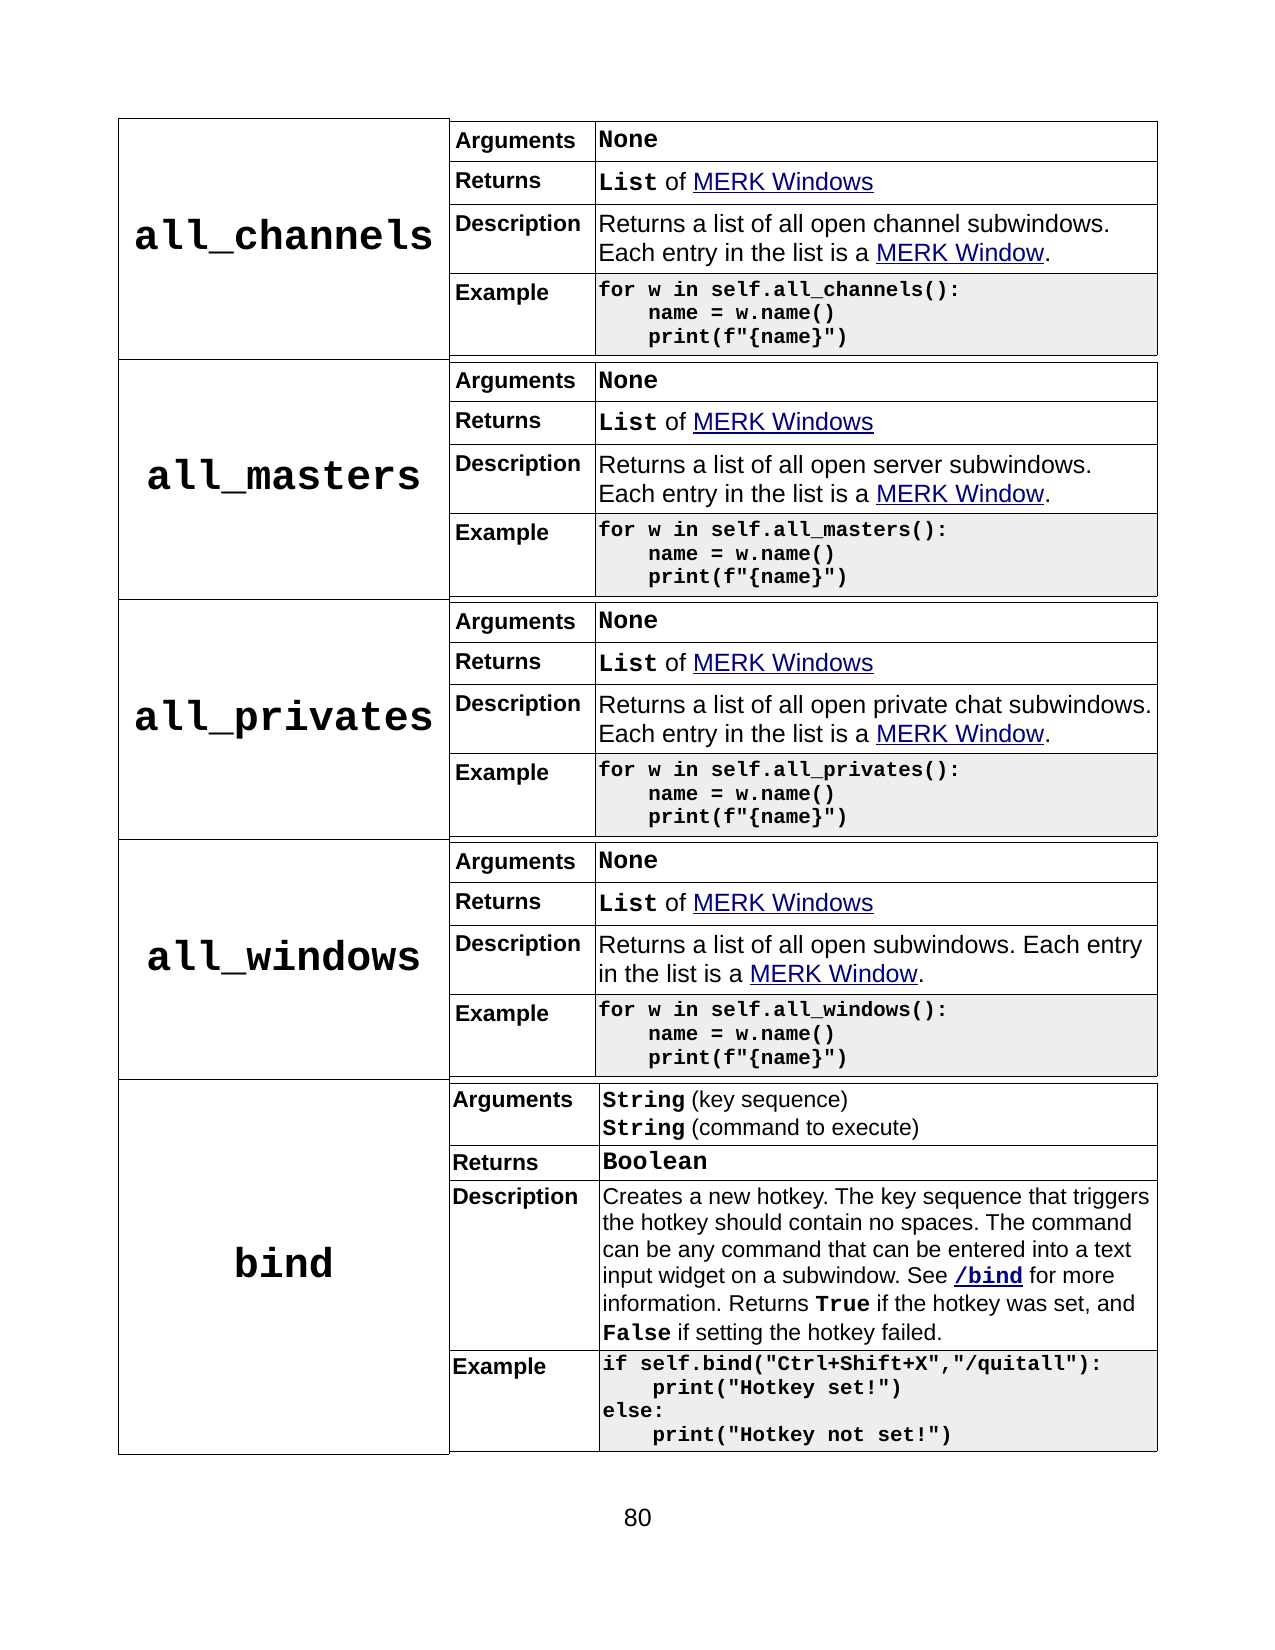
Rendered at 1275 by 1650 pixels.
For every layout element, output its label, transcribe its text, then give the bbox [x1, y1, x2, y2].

table_cell Returns [450, 1146, 599, 1180]
table_cell Example [450, 274, 595, 355]
table_cell all_windows [119, 840, 449, 1079]
table_header None [596, 603, 1157, 642]
table_cell Returns [450, 162, 595, 204]
table_cell List of MERK Windows [596, 883, 1157, 924]
table_cell Returns [450, 402, 595, 444]
table_header None [596, 363, 1157, 401]
table_header String (key sequence) String (command to execute) [600, 1084, 1157, 1145]
table_header Arguments [450, 363, 595, 401]
table_cell Description [450, 685, 595, 753]
table_header None [596, 843, 1157, 882]
table_cell List of MERK Windows [596, 162, 1157, 204]
table_cell Returns [450, 883, 595, 924]
table_cell Returns a list of all open subwindows. Each entry in the list is a MERK Window. [596, 926, 1157, 994]
table_header Arguments [450, 603, 595, 642]
table_cell all_masters [119, 360, 449, 599]
table_cell bind [119, 1080, 449, 1454]
table_header Arguments [450, 843, 595, 882]
table_cell Creates a new hotkey. The key sequence that triggers the hotkey should contain no spaces. The command can be any command that can be entered into a text input widget on a subwindow. See /bind for more information. Returns True if the hotkey was set, and False if setting the hotkey failed. [600, 1181, 1157, 1350]
table_cell all_channels [119, 119, 449, 358]
table_cell Boolean [600, 1146, 1157, 1180]
table_header Arguments [450, 1084, 599, 1145]
table_cell List of MERK Windows [596, 643, 1157, 684]
table_header Arguments [450, 122, 595, 161]
table_header None [596, 122, 1157, 161]
table_cell Example [450, 1351, 599, 1451]
table_cell Example [450, 754, 595, 836]
table_cell Example [450, 514, 595, 596]
table_cell Example [450, 995, 595, 1076]
table_cell if self.bind("Ctrl+Shift+X","/quitall"): print("Hotkey set!") else: print("Hotkey not set!") [600, 1351, 1157, 1451]
table_cell Returns a list of all open private chat subwindows. Each entry in the list is a MERK Window. [596, 685, 1157, 753]
table_cell for w in self.all_privates(): name = w.name() print(f"{name}") [596, 754, 1157, 836]
table_cell all_privates [119, 600, 449, 839]
table_cell Returns a list of all open channel subwindows. Each entry in the list is a MERK Window. [596, 205, 1157, 273]
table_cell for w in self.all_windows(): name = w.name() print(f"{name}") [596, 995, 1157, 1076]
table_cell for w in self.all_masters(): name = w.name() print(f"{name}") [596, 514, 1157, 596]
table_cell Description [450, 1181, 599, 1350]
table_cell for w in self.all_channels(): name = w.name() print(f"{name}") [596, 274, 1157, 355]
table_cell Description [450, 445, 595, 513]
table_cell [450, 1079, 1157, 1083]
table_cell List of MERK Windows [596, 402, 1157, 444]
table_cell Returns [450, 643, 595, 684]
table_cell Returns a list of all open server subwindows. Each entry in the list is a MERK Window. [596, 445, 1157, 513]
table_cell Description [450, 926, 595, 994]
table_cell Description [450, 205, 595, 273]
